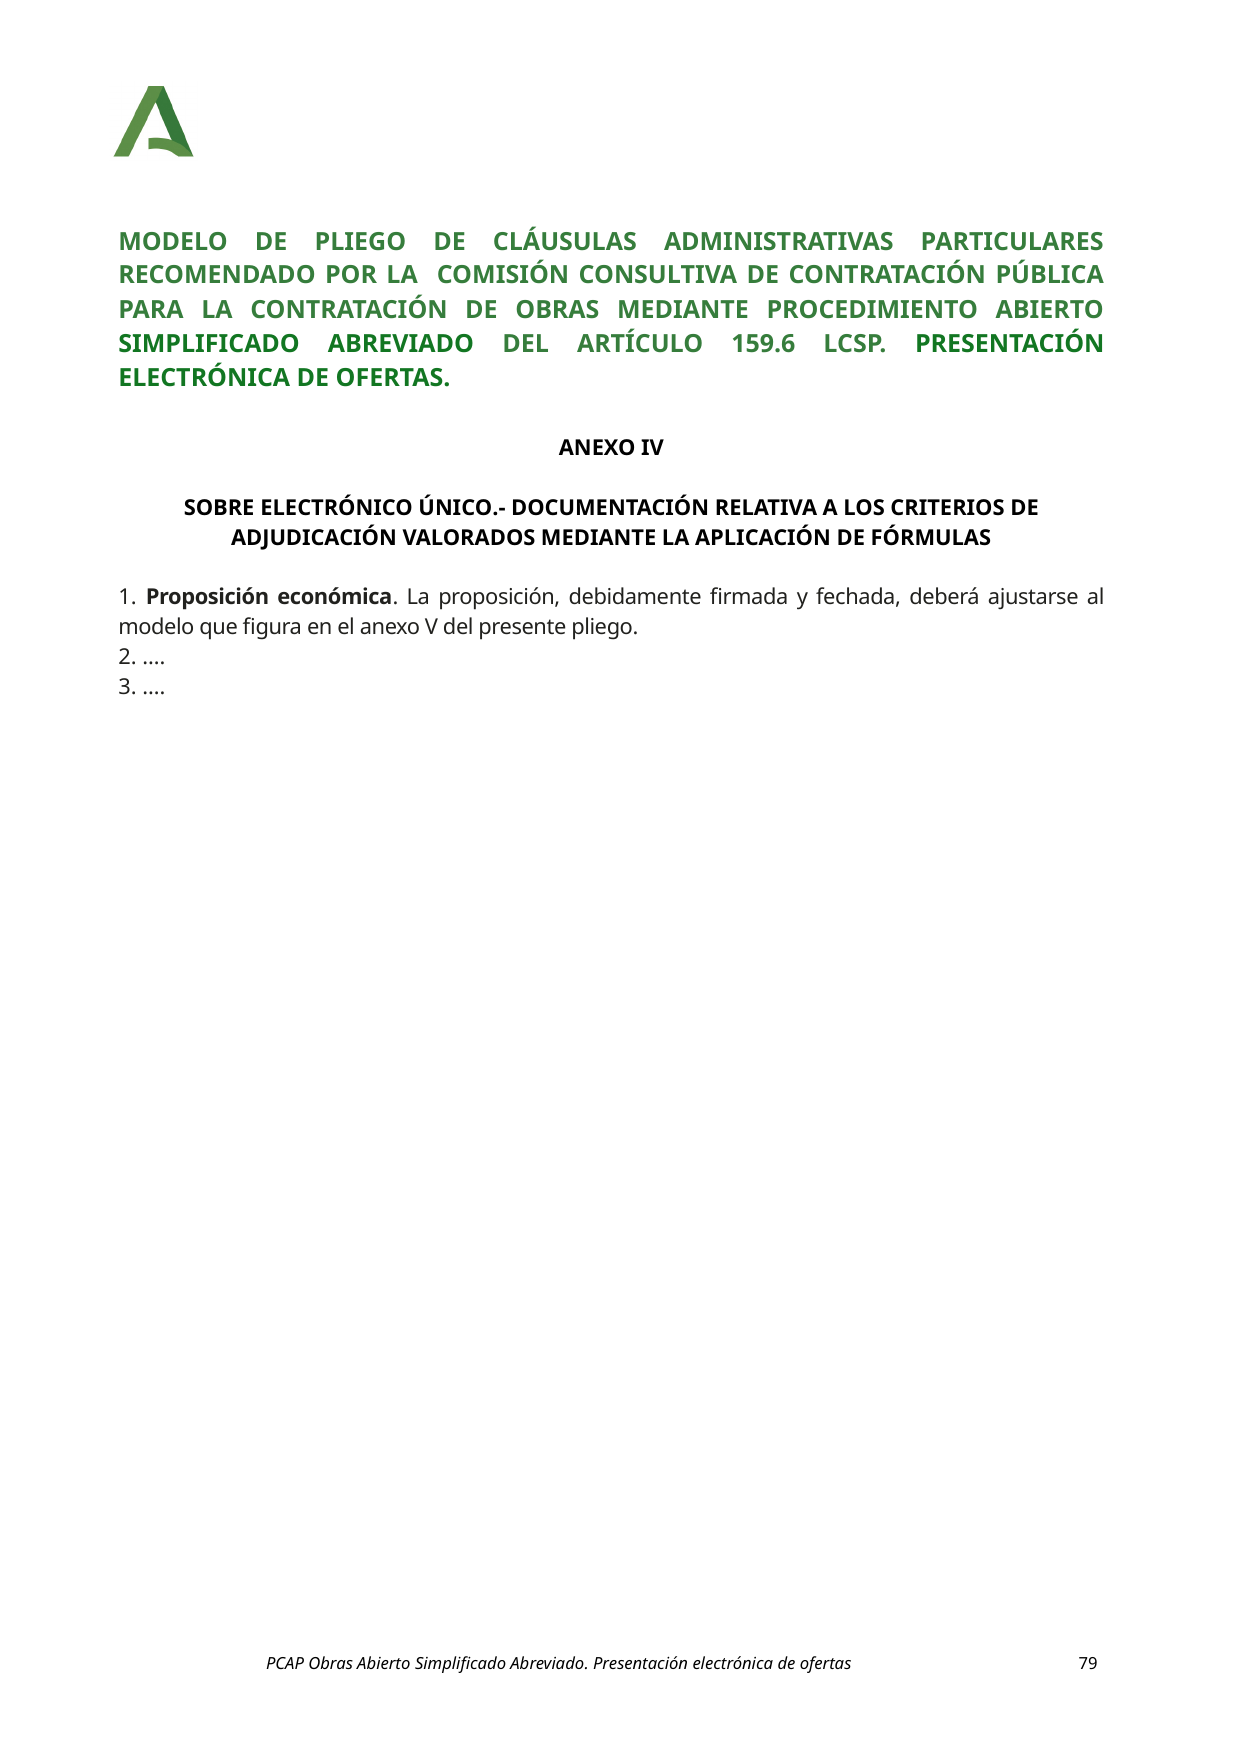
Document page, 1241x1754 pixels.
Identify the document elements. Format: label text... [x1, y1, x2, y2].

text 1. Proposición económica. La proposición, debidamente firmada y fechada, deberá ajustarse al modelo que figura en el anexo V del presente pliego. [118, 581, 1104, 641]
text ANEXO IV [118, 432, 1104, 462]
text 2. …. [118, 641, 1104, 671]
text MODELO DE PLIEGO DE CLÁUSULAS ADMINISTRATIVAS PARTICULARES RECOMENDADO POR LA COMISIÓN CONSULTIVA DE CONTRATACIÓN PÚBLICA PARA LA CONTRATACIÓN DE OBRAS MEDIANTE PROCEDIMIENTO ABIERTO SIMPLIFICADO ABREVIADO DEL ARTÍCULO 159.6 LCSP. PRESENTACIÓN ELECTRÓNICA DE OFERTAS. [118, 223, 1104, 393]
text SOBRE ELECTRÓNICO ÚNICO.- DOCUMENTACIÓN RELATIVA A LOS CRITERIOS DE ADJUDICACIÓN VALORADOS MEDIANTE LA APLICACIÓN DE FÓRMULAS [118, 492, 1104, 551]
picture [109, 81, 198, 161]
text 3. …. [118, 671, 1104, 700]
